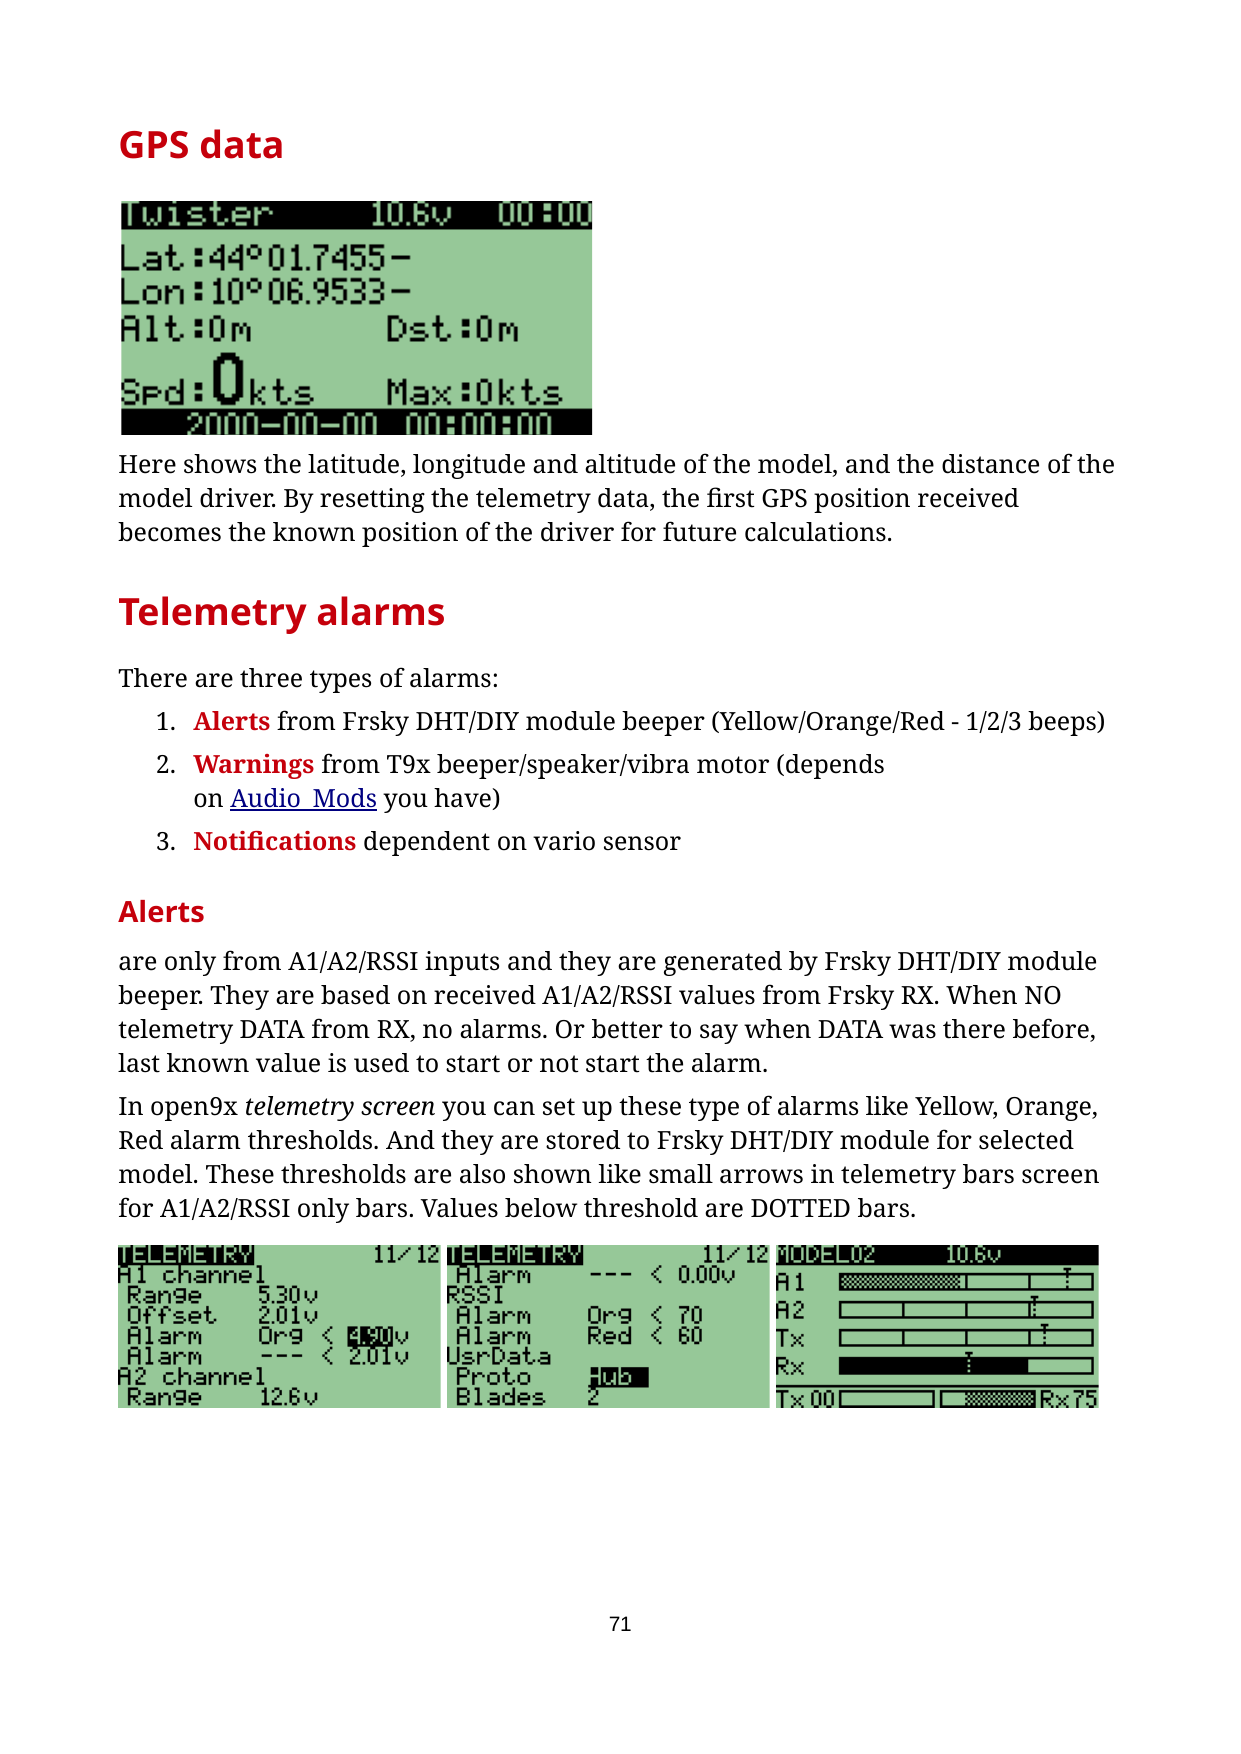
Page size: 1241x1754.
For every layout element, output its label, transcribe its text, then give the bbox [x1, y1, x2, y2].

subtitle Telemetry alarms [118, 585, 1122, 636]
text are only from A1/A2/RSSI inputs and they are generated by Frsky DHT/DIY module beeper. They are based on received A1/A2/RSSI values from Frsky RX. When NO telemetry DATA from RX, no alarms. Or better to say when DATA was there before, last known value is used to start or not start the alarm. [118, 943, 1122, 1080]
picture [776, 1245, 1099, 1408]
text There are three types of alarms: [118, 661, 1122, 694]
list Notifications dependent on vario sensor [156, 823, 1122, 857]
text In open9x telemetry screen you can set up these type of alarms like Yellow, Orange, Red alarm thresholds. And they are stored to Frsky DHT/DIY module for selected model. These thresholds are also shown like small arrows in telemetry bars screen for A1/A2/RSSI only bars. Values below threshold are DOTTED bars. [118, 1088, 1122, 1225]
subtitle GPS data [118, 118, 1122, 169]
picture [447, 1245, 770, 1408]
list Alerts from Frsky DHT/DIY module beeper (Yellow/Orange/Red - 1/2/3 beeps) [156, 703, 1122, 737]
text Here shows the latitude, longitude and altitude of the model, and the distance of the model driver. By resetting the telemetry data, the first GPS position received becomes the known position of the driver for future calculations. [118, 193, 1122, 549]
subtitle Alerts [118, 891, 1122, 931]
picture [118, 1245, 441, 1408]
list Warnings from T9x beeper/speaker/vibra motor (depends on Audio_Mods you have) [156, 746, 1122, 814]
